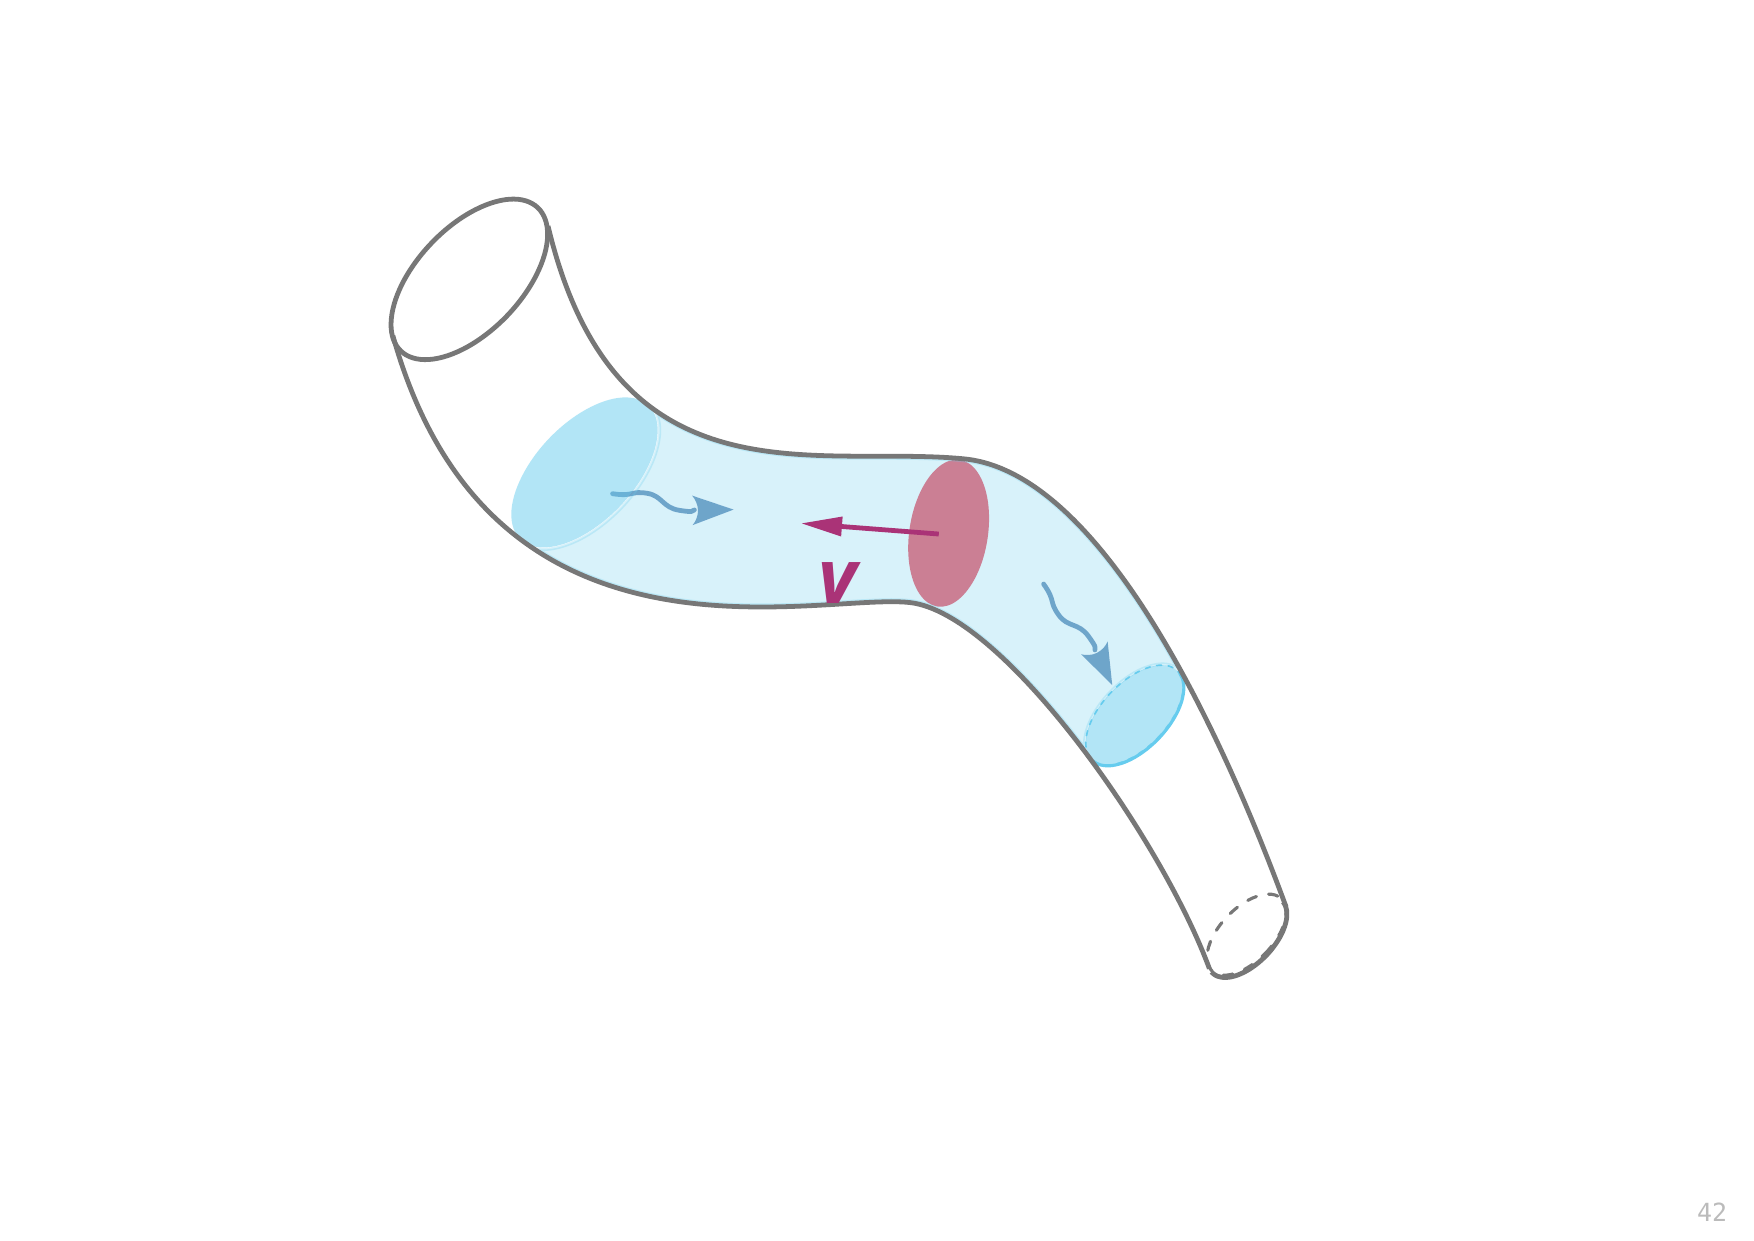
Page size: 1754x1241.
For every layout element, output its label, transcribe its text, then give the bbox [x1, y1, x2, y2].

text_box v [843, 516, 875, 526]
text_box v [803, 525, 875, 607]
text_box [511, 397, 1184, 766]
text_box v [803, 516, 839, 523]
